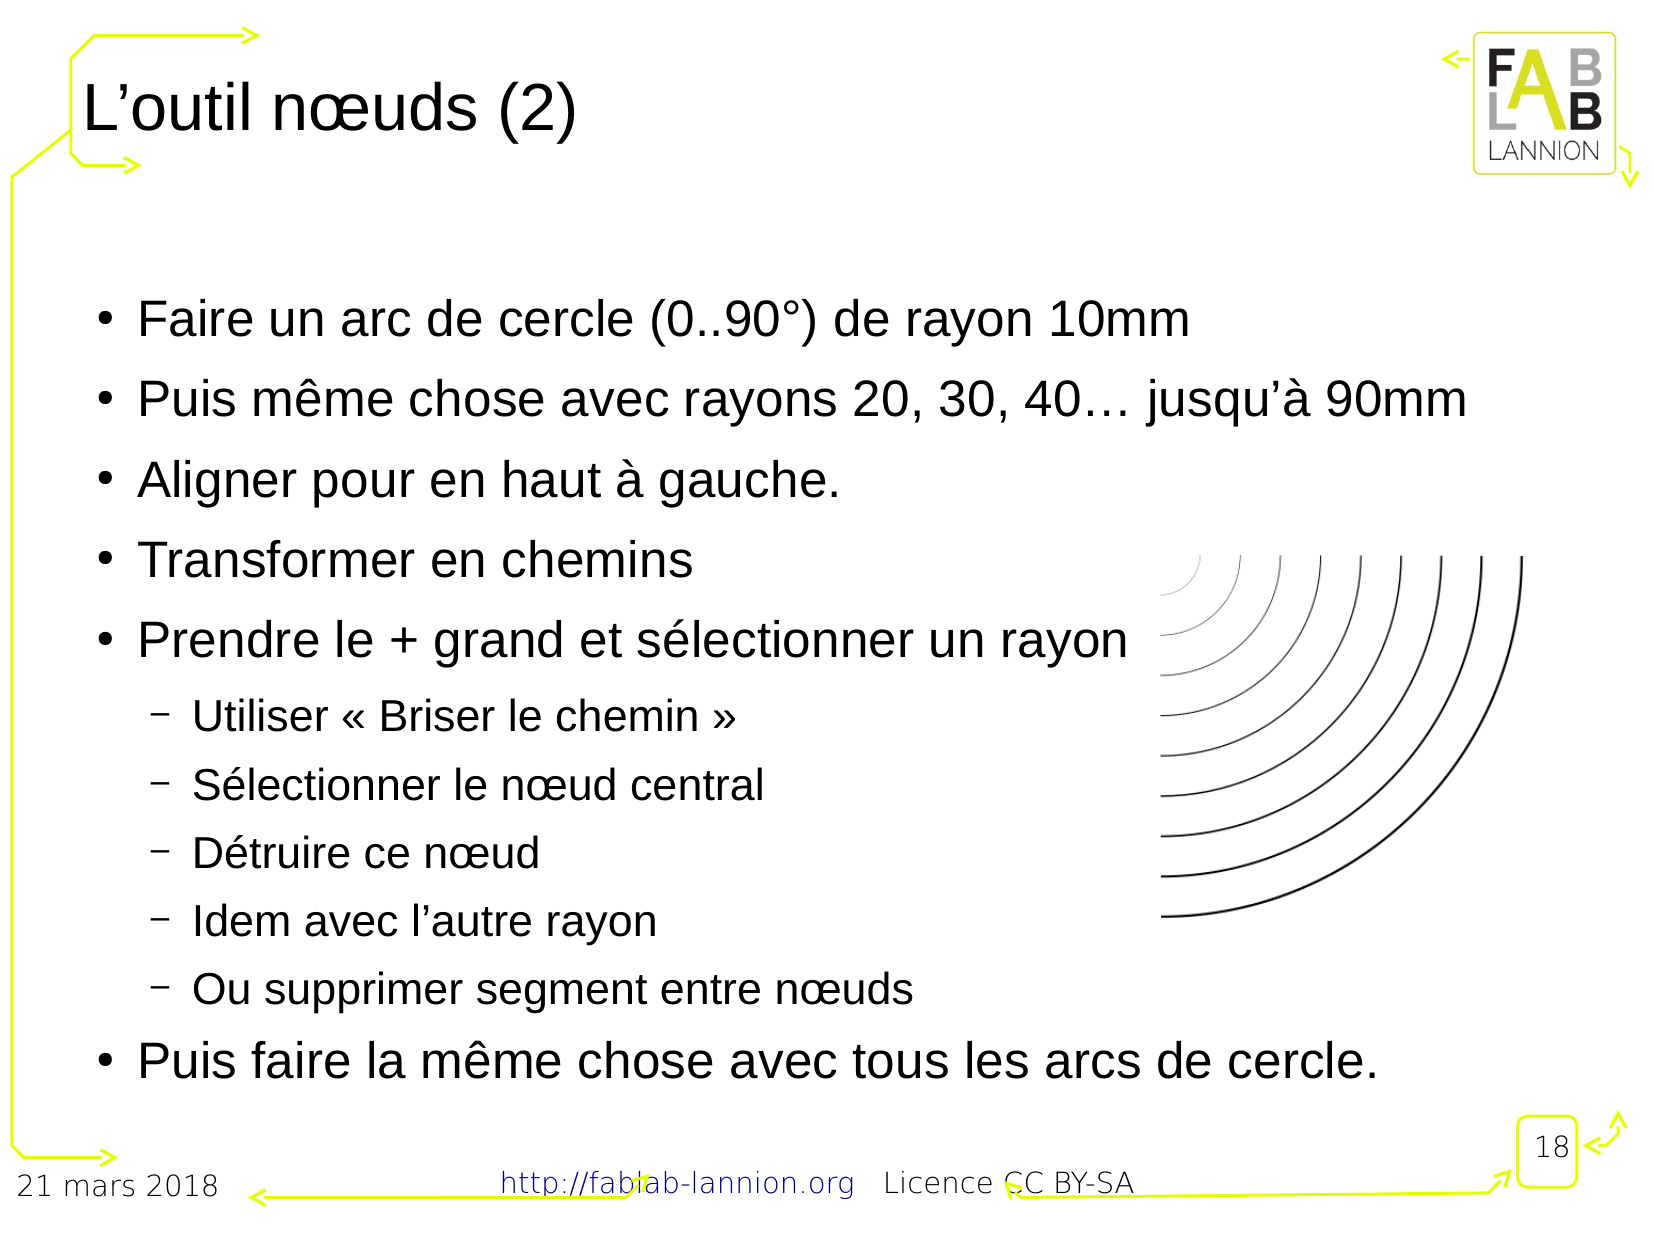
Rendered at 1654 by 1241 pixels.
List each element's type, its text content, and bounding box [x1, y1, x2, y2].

picture [1470, 29, 1619, 178]
title L’outil nœuds (2) [82, 49, 1441, 166]
list Faire un arc de cercle (0..90°) de rayon 10mm Puis même chose avec rayons 20, 30, 40… jusqu’à 90mm Aligner pour en haut à gauche. Transformer en chemins Prendre le + grand et sélectionner un rayon Utiliser « Briser le chemin » Sélectionner le nœud central Détruire ce nœud Idem avec l’autre rayon Ou supprimer segment entre nœuds Puis faire la même chose avec tous les arcs de cercle. [82, 290, 1571, 1099]
picture [1160, 555, 1524, 919]
